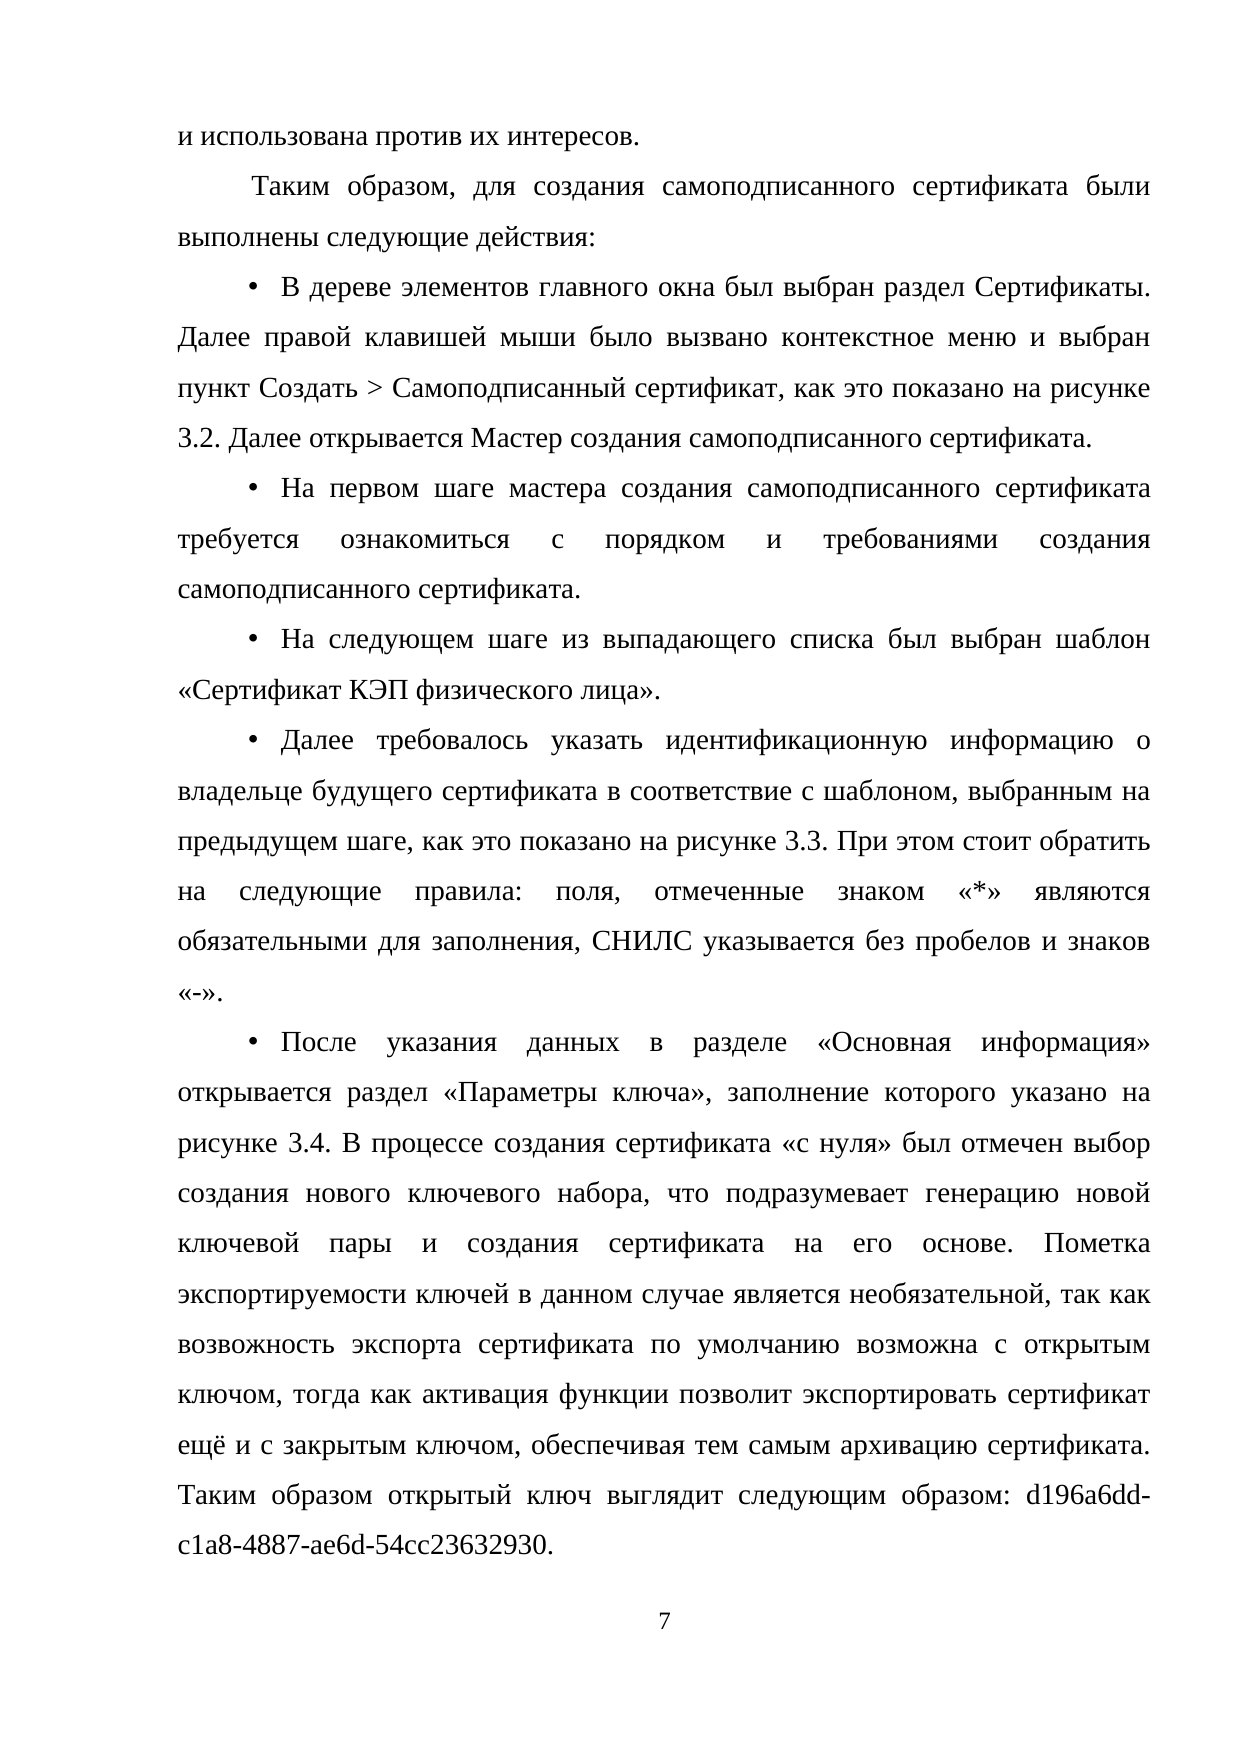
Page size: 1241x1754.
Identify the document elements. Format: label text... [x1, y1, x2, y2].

list В дереве элементов главного окна был выбран раздел Сертификаты. Далее правой клавишей мыши было вызвано контекстное меню и выбран пункт Создать > Самоподписанный сертификат, как это показано на рисунке 3.2. Далее открывается Мастер создания самоподписанного сертификата. [177, 269, 1152, 454]
list Далее требовалось указать идентификационную информацию о владельце будущего сертификата в соответствие с шаблоном, выбранным на предыдущем шаге, как это показано на рисунке 3.3. При этом стоит обратить на следующие правила: поля, отмеченные знаком «*» являются обязательными для заполнения, СНИЛС указывается без пробелов и знаков «-». [177, 722, 1152, 1007]
list На следующем шаге из выпадающего списка был выбран шаблон «Сертификат КЭП физического лица». [177, 621, 1152, 705]
list На первом шаге мастера создания самоподписанного сертификата требуется ознакомиться с порядком и требованиями создания самоподписанного сертификата. [177, 470, 1152, 605]
text и использована против их интересов. [177, 118, 1152, 152]
list После указания данных в разделе «Основная информация» открывается раздел «Параметры ключа», заполнение которого указано на рисунке 3.4. В процессе создания сертификата «с нуля» был отмечен выбор создания нового ключевого набора, что подразумевает генерацию новой ключевой пары и создания сертификата на его основе. Пометка экспортируемости ключей в данном случае является необязательной, так как возвожность экспорта сертификата по умолчанию возможна с открытым ключом, тогда как активация функции позволит экспортировать сертификат ещё и с закрытым ключом, обеспечивая тем самым архивацию сертификата. Таким образом открытый ключ выглядит следующим образом: d196a6dd-c1a8-4887-ae6d-54cc23632930. [177, 1024, 1152, 1561]
text Таким образом, для создания самоподписанного сертификата были выполнены следующие действия: [177, 168, 1152, 252]
